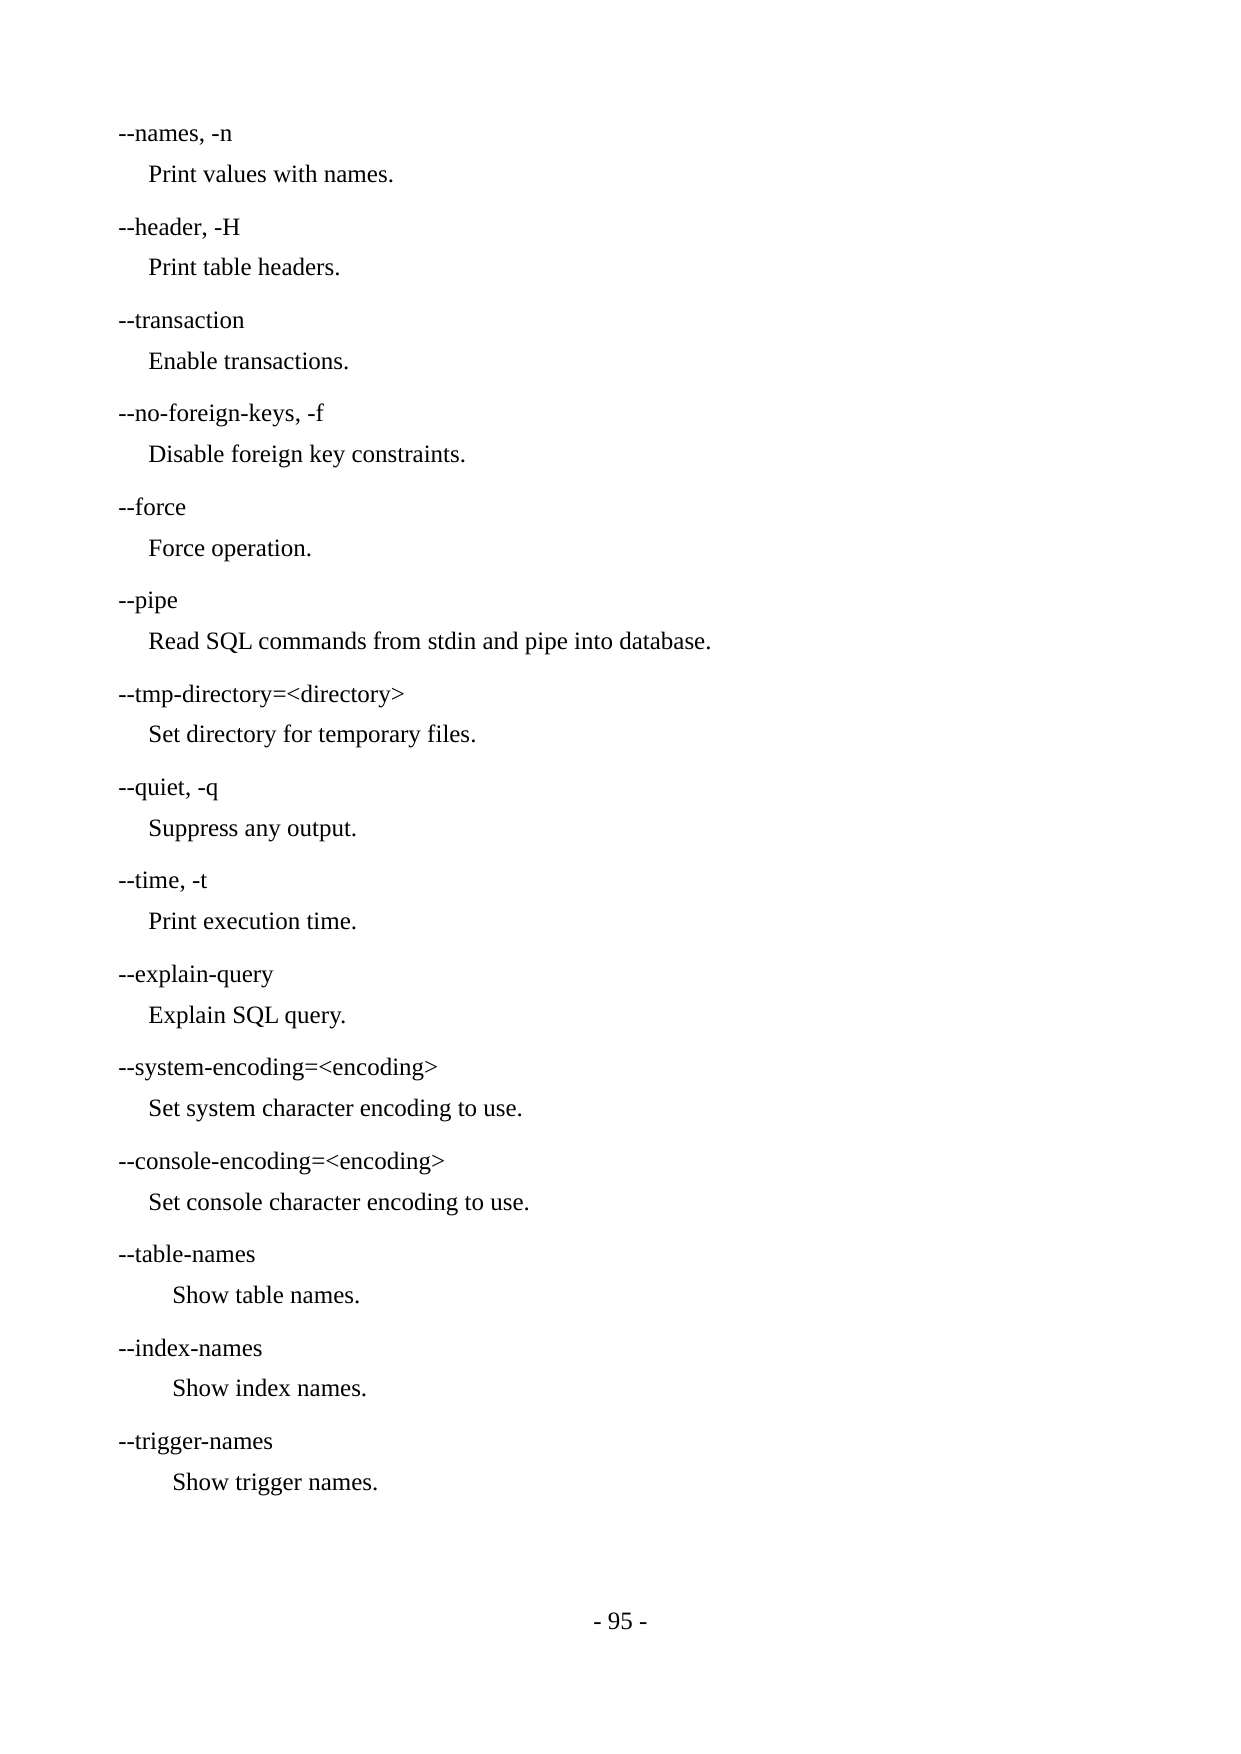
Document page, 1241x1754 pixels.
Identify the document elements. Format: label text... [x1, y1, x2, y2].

text Set system character encoding to use. [148, 1093, 1122, 1122]
title --pipe [118, 585, 1122, 614]
text Set console character encoding to use. [148, 1187, 1122, 1215]
title --system-encoding=<encoding> [118, 1052, 1122, 1081]
text Show table names. [148, 1280, 1122, 1309]
text Show trigger names. [148, 1467, 1122, 1496]
text Print values with names. [148, 159, 1122, 188]
text Set directory for temporary files. [148, 719, 1122, 748]
title --console-encoding=<encoding> [118, 1146, 1122, 1175]
text Explain SQL query. [148, 1000, 1122, 1028]
title --table-names [118, 1239, 1122, 1268]
title --names, -n [118, 118, 1122, 147]
title --no-foreign-keys, -f [118, 398, 1122, 427]
text Force operation. [148, 533, 1122, 561]
text Print execution time. [148, 906, 1122, 935]
title --quiet, -q [118, 772, 1122, 801]
text Read SQL commands from stdin and pipe into database. [148, 626, 1122, 655]
title --transaction [118, 305, 1122, 334]
text Enable transactions. [148, 346, 1122, 374]
title --force [118, 492, 1122, 521]
text Disable foreign key constraints. [148, 439, 1122, 468]
text Show index names. [148, 1373, 1122, 1402]
title --trigger-names [118, 1426, 1122, 1455]
title --tmp-directory=<directory> [118, 679, 1122, 707]
title --time, -t [118, 866, 1122, 894]
text Suppress any output. [148, 813, 1122, 842]
title --index-names [118, 1333, 1122, 1362]
text Print table headers. [148, 252, 1122, 281]
title --explain-query [118, 959, 1122, 988]
title --header, -H [118, 212, 1122, 240]
